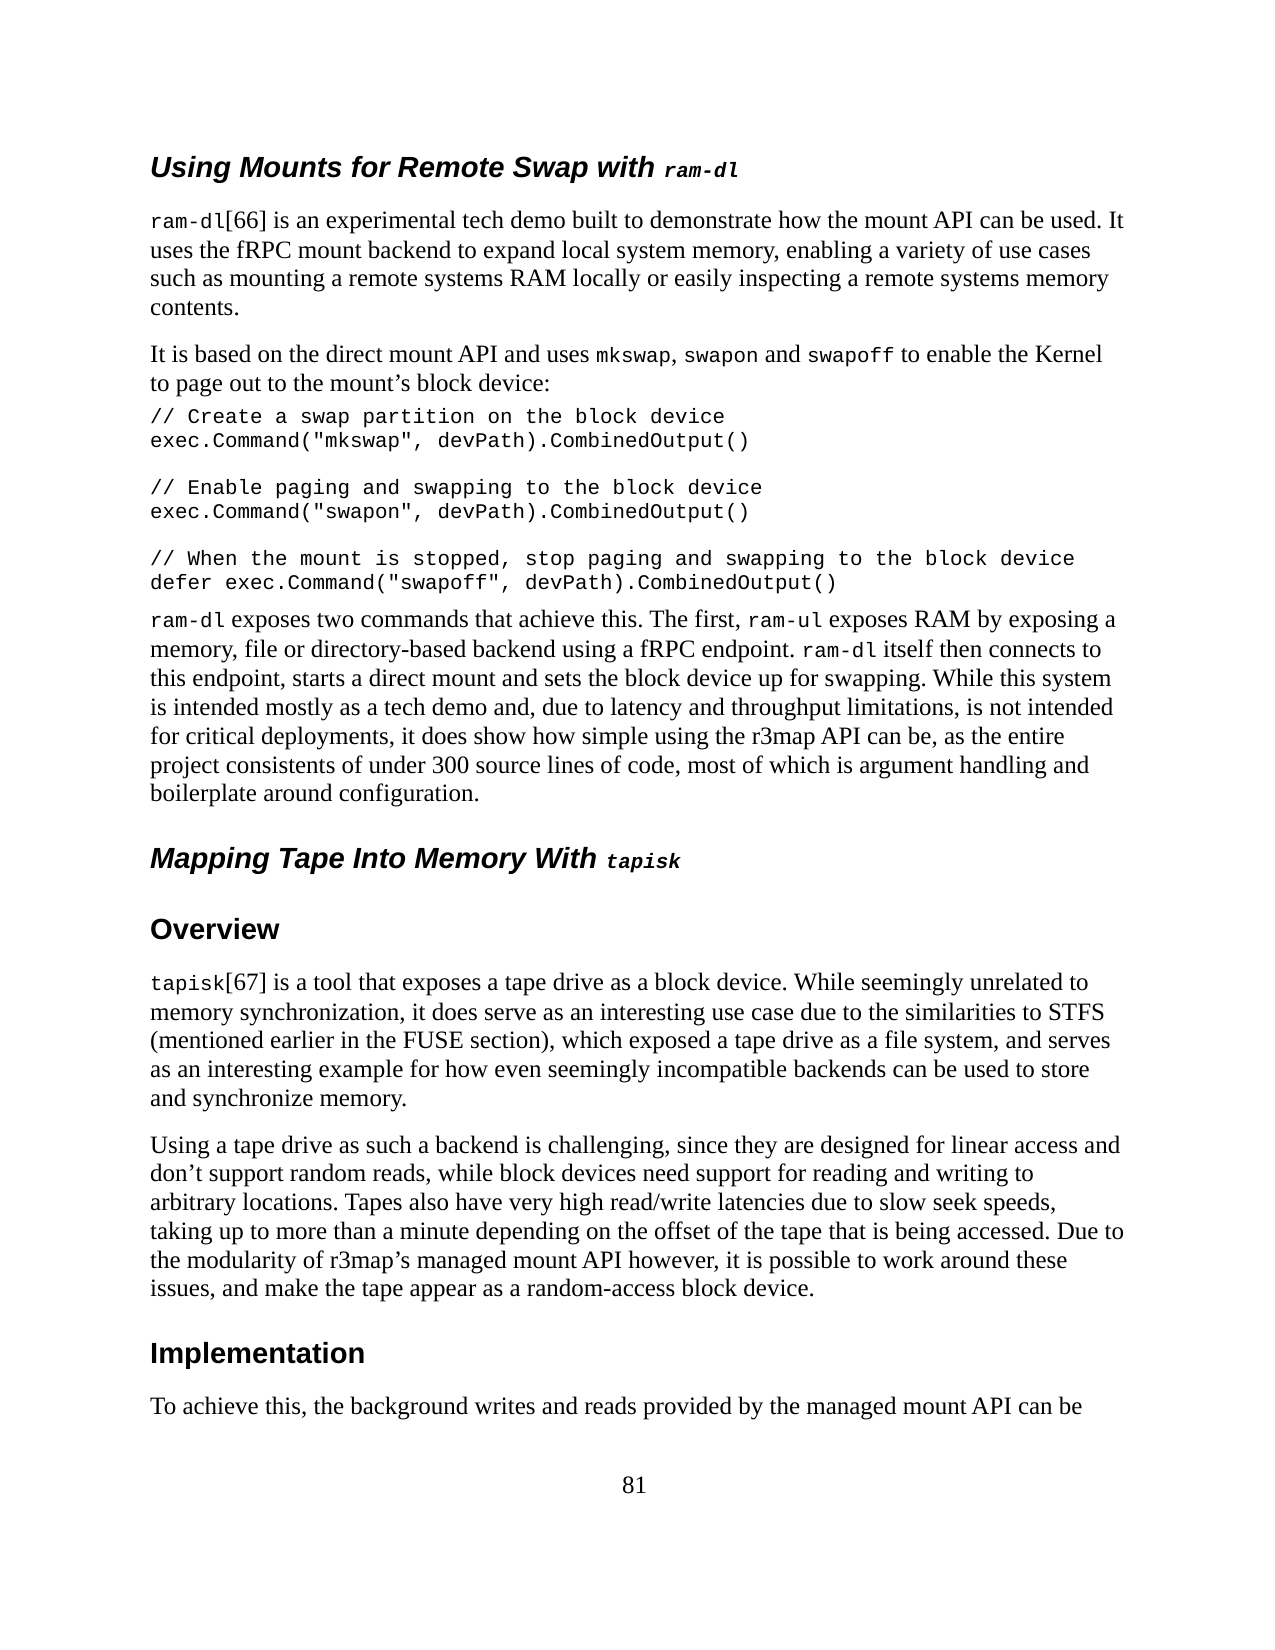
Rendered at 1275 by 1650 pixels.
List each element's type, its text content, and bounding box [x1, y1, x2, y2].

subtitle Using Mounts for Remote Swap with ram-dl [150, 150, 1125, 184]
text ram-dl exposes two commands that achieve this. The first, ram-ul exposes RAM by exposing a memory, file or directory-based backend using a fRPC endpoint. ram-dl itself then connects to this endpoint, starts a direct mount and sets the block device up for swapping. While this system is intended mostly as a tech demo and, due to latency and throughput limitations, is not intended for critical deployments, it does show how simple using the r3map API can be, as the entire project consistents of under 300 source lines of code, most of which is argument handling and boilerplate around configuration. [150, 604, 1125, 807]
text // Create a swap partition on the block device [150, 406, 1125, 430]
subtitle Implementation [150, 1336, 1125, 1370]
text exec.Command("mkswap", devPath).CombinedOutput() [150, 430, 1125, 453]
text tapisk[67] is a tool that exposes a tape drive as a block device. While seemingly unrelated to memory synchronization, it does serve as an interesting use case due to the similarities to STFS (mentioned earlier in the FUSE section), which exposed a tape drive as a file system, and serves as an interesting example for how even seemingly incompatible backends can be used to store and synchronize memory. [150, 967, 1125, 1112]
subtitle Mapping Tape Into Memory With tapisk [150, 841, 1125, 875]
text To achieve this, the background writes and reads provided by the managed mount API can be [150, 1391, 1125, 1420]
text // Enable paging and swapping to the block device [150, 477, 1125, 501]
text defer exec.Command("swapoff", devPath).CombinedOutput() [150, 572, 1125, 595]
text Using a tape drive as such a backend is challenging, since they are designed for linear access and don’t support random reads, while block devices need support for reading and writing to arbitrary locations. Tapes also have very high read/write latencies due to slow seek speeds, taking up to more than a minute depending on the offset of the tape that is being accessed. Due to the modularity of r3map’s managed mount API however, it is possible to work around these issues, and make the tape appear as a random-access block device. [150, 1130, 1125, 1302]
text // When the mount is stopped, stop paging and swapping to the block device [150, 548, 1125, 572]
text ram-dl[66] is an experimental tech demo built to demonstrate how the mount API can be used. It uses the fRPC mount backend to expand local system memory, enabling a variety of use cases such as mounting a remote systems RAM locally or easily inspecting a remote systems memory contents. [150, 205, 1125, 321]
text exec.Command("swapon", devPath).CombinedOutput() [150, 501, 1125, 524]
subtitle Overview [150, 912, 1125, 946]
text It is based on the direct mount API and uses mkswap, swapon and swapoff to enable the Kernel to page out to the mount’s block device: [150, 339, 1125, 397]
